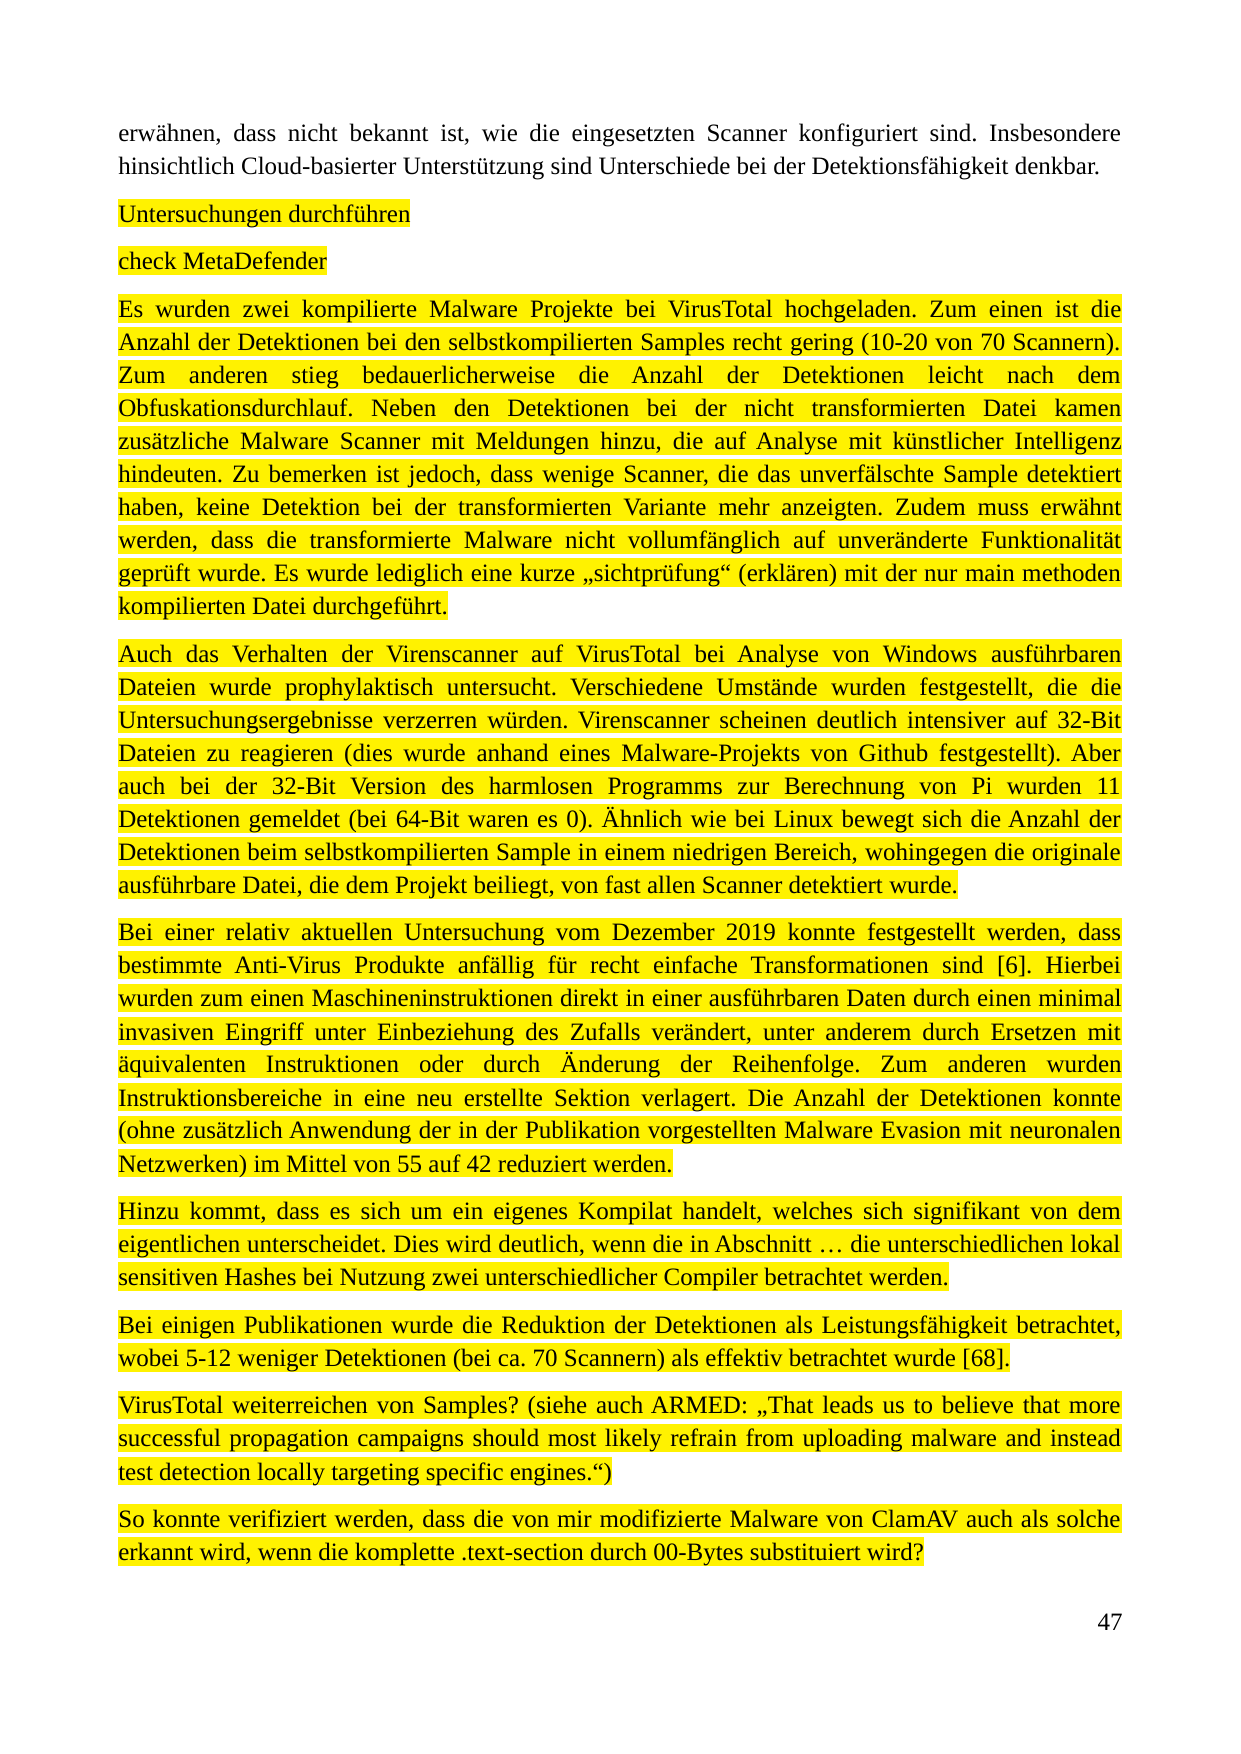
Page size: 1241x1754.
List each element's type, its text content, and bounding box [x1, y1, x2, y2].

text Bei einer relativ aktuellen Untersuchung vom Dezember 2019 konnte festgestellt werden, dass bestimmte Anti-Virus Produkte anfällig für recht einfache Transformationen sind [6]. Hierbei wurden zum einen Maschineninstruktionen direkt in einer ausführbaren Daten durch einen minimal invasiven Eingriff unter Einbeziehung des Zufalls verändert, unter anderem durch Ersetzen mit äquivalenten Instruktionen oder durch Änderung der Reihenfolge. Zum anderen wurden Instruktionsbereiche in eine neu erstellte Sektion verlagert. Die Anzahl der Detektionen konnte (ohne zusätzlich Anwendung der in der Publikation vorgestellten Malware Evasion mit neuronalen Netzwerken) im Mittel von 55 auf 42 reduziert werden. [118, 917, 1122, 1177]
text Hinzu kommt, dass es sich um ein eigenes Kompilat handelt, welches sich signifikant von dem eigentlichen unterscheidet. Dies wird deutlich, wenn die in Abschnitt … die unterschiedlichen lokal sensitiven Hashes bei Nutzung zwei unterschiedlicher Compiler betrachtet werden. [118, 1196, 1122, 1291]
text Es wurden zwei kompilierte Malware Projekte bei VirusTotal hochgeladen. Zum einen ist die Anzahl der Detektionen bei den selbstkompilierten Samples recht gering (10-20 von 70 Scannern). Zum anderen stieg bedauerlicherweise die Anzahl der Detektionen leicht nach dem Obfuskationsdurchlauf. Neben den Detektionen bei der nicht transformierten Datei kamen zusätzliche Malware Scanner mit Meldungen hinzu, die auf Analyse mit künstlicher Intelligenz hindeuten. Zu bemerken ist jedoch, dass wenige Scanner, die das unverfälschte Sample detektiert haben, keine Detektion bei der transformierten Variante mehr anzeigten. Zudem muss erwähnt werden, dass die transformierte Malware nicht vollumfänglich auf unveränderte Funktionalität geprüft wurde. Es wurde lediglich eine kurze „sichtprüfung“ (erklären) mit der nur main methoden kompilierten Datei durchgeführt. [118, 294, 1122, 620]
text So konnte verifiziert werden, dass die von mir modifizierte Malware von ClamAV auch als solche erkannt wird, wenn die komplette .text-section durch 00-Bytes substituiert wird? [118, 1504, 1122, 1566]
text erwähnen, dass nicht bekannt ist, wie die eingesetzten Scanner konfiguriert sind. Insbesondere hinsichtlich Cloud-basierter Unterstützung sind Unterschiede bei der Detektionsfähigkeit denkbar. [118, 118, 1122, 180]
text Auch das Verhalten der Virenscanner auf VirusTotal bei Analyse von Windows ausführbaren Dateien wurde prophylaktisch untersucht. Verschiedene Umstände wurden festgestellt, die die Untersuchungsergebnisse verzerren würden. Virenscanner scheinen deutlich intensiver auf 32-Bit Dateien zu reagieren (dies wurde anhand eines Malware-Projekts von Github festgestellt). Aber auch bei der 32-Bit Version des harmlosen Programms zur Berechnung von Pi wurden 11 Detektionen gemeldet (bei 64-Bit waren es 0). Ähnlich wie bei Linux bewegt sich die Anzahl der Detektionen beim selbstkompilierten Sample in einem niedrigen Bereich, wohingegen die originale ausführbare Datei, die dem Projekt beiliegt, von fast allen Scanner detektiert wurde. [118, 639, 1122, 899]
text VirusTotal weiterreichen von Samples? (siehe auch ARMED: „That leads us to believe that more successful propagation campaigns should most likely refrain from uploading malware and instead test detection locally targeting specific engines.“) [118, 1391, 1122, 1485]
text check MetaDefender [118, 246, 1122, 275]
text Bei einigen Publikationen wurde die Reduktion der Detektionen als Leistungsfähigkeit betrachtet, wobei 5-12 weniger Detektionen (bei ca. 70 Scannern) als effektiv betrachtet wurde [68]. [118, 1310, 1122, 1372]
text Untersuchungen durchführen [118, 199, 1122, 227]
